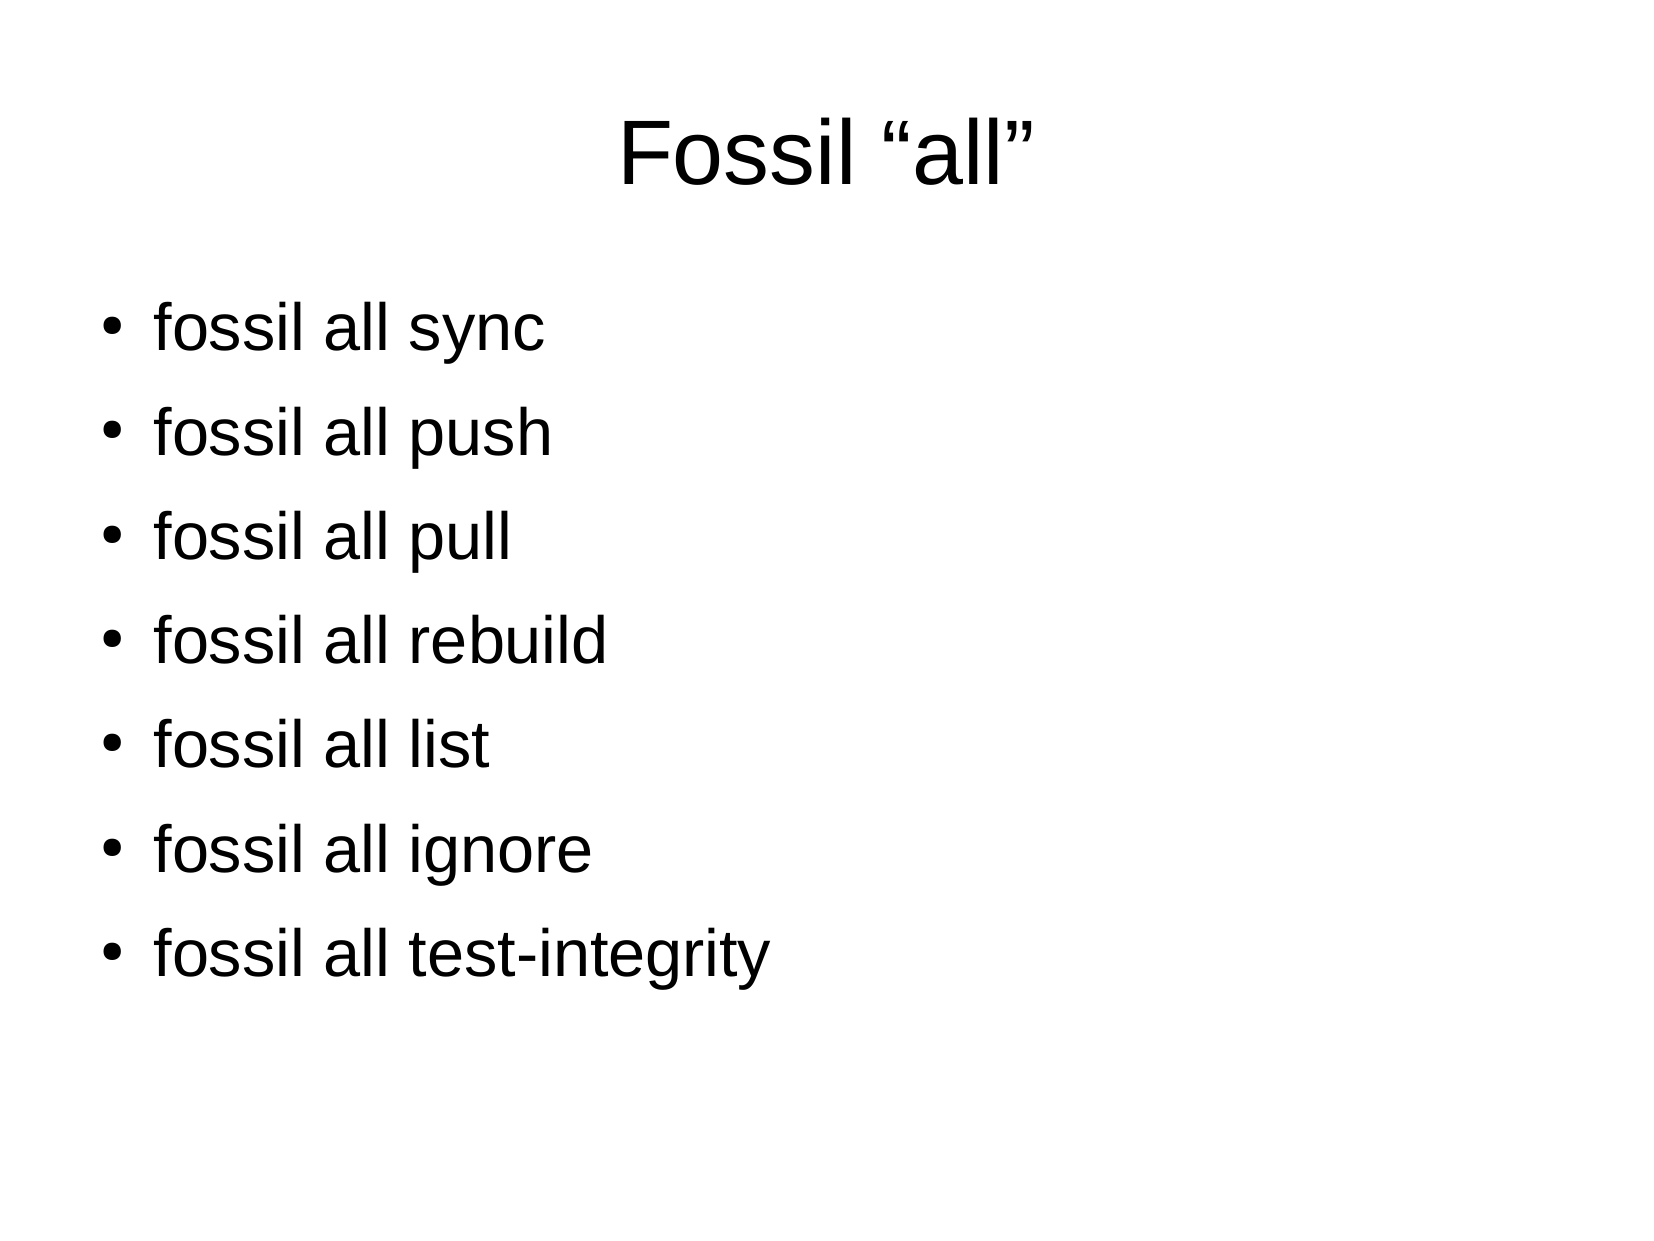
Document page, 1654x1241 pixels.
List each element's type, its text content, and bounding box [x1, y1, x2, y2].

list fossil all sync fossil all push fossil all pull fossil all rebuild fossil all list fossil all ignore fossil all test-integrity [82, 290, 1571, 1109]
title Fossil “all” [82, 49, 1571, 257]
